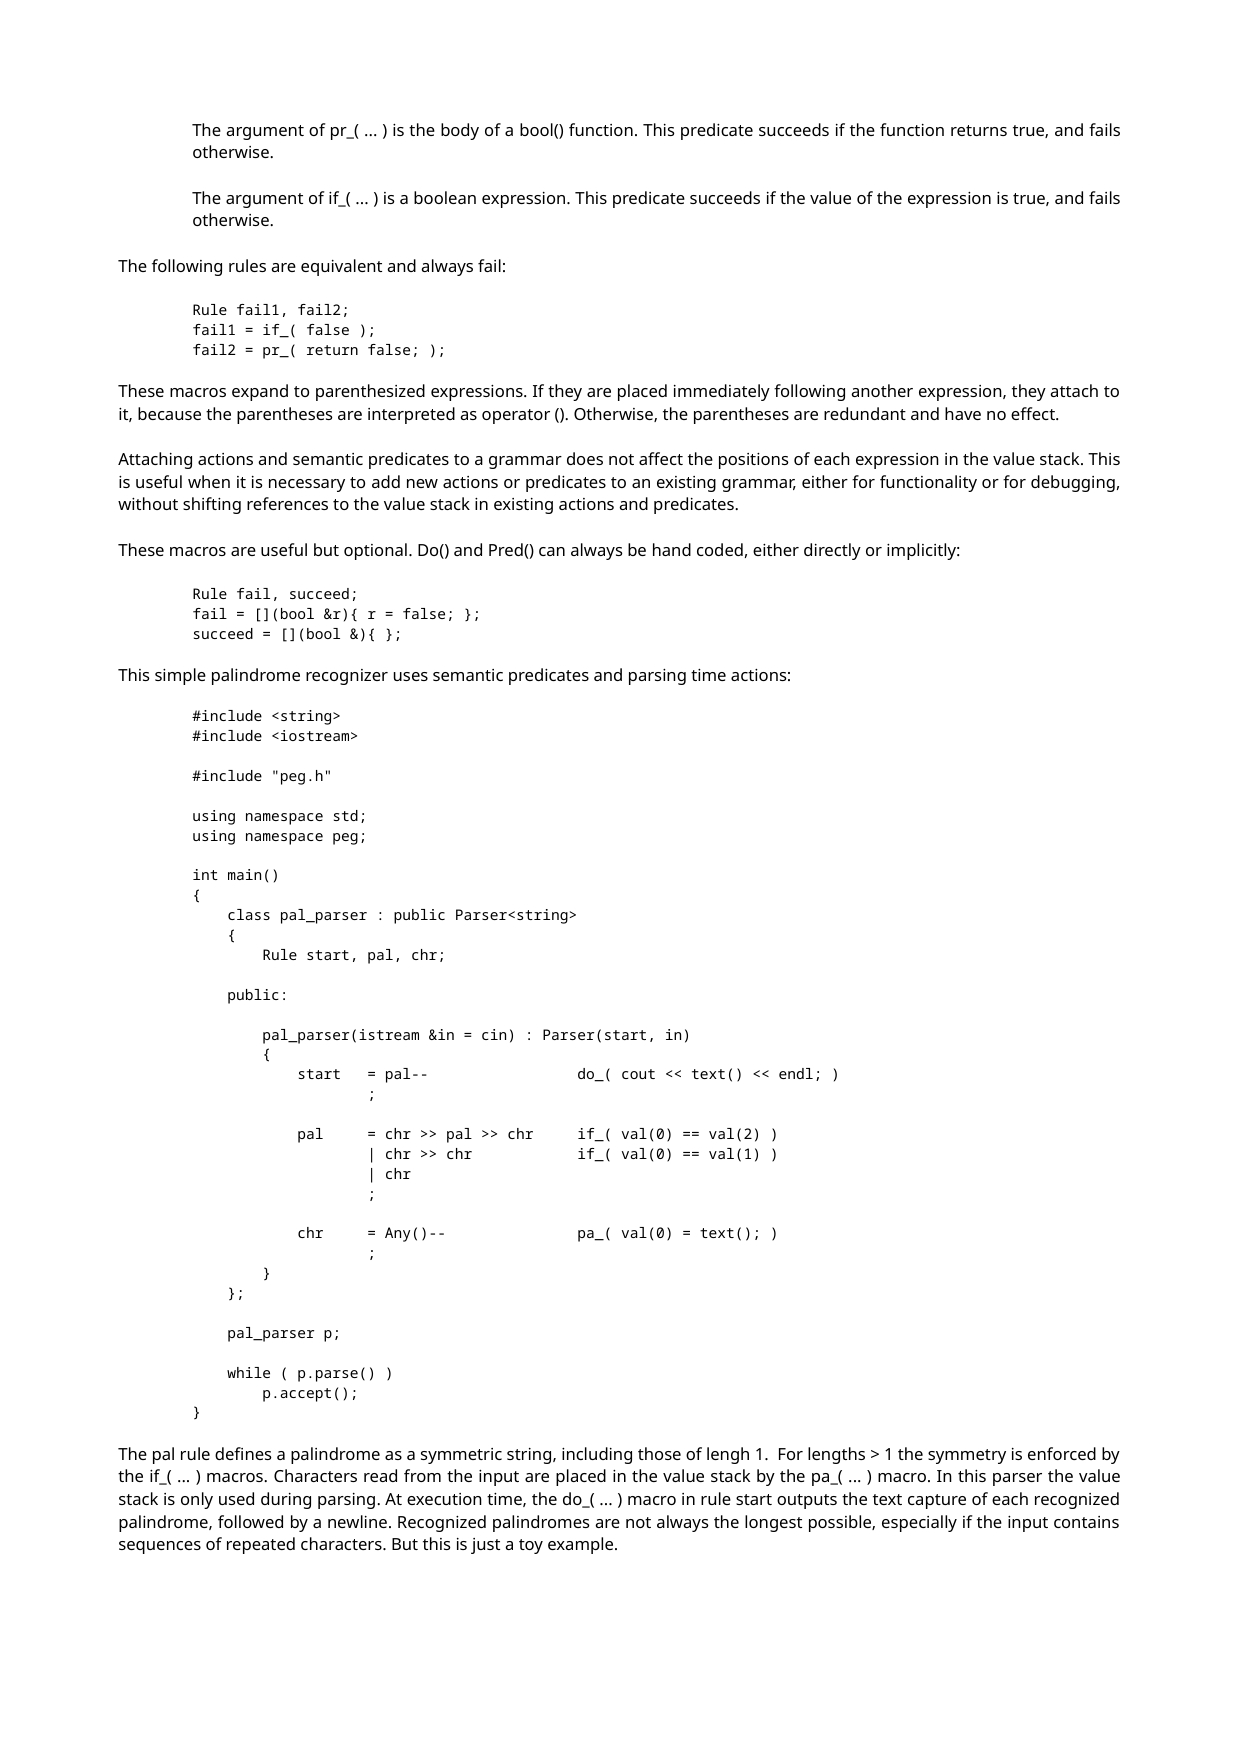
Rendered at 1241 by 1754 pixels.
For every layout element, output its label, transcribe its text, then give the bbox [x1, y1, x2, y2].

text { [192, 1044, 1122, 1064]
text public: [192, 984, 1122, 1004]
text succeed = [](bool &){ }; [192, 623, 1122, 643]
text fail = [](bool &r){ r = false; }; [192, 604, 1122, 623]
text The argument of if_( ... ) is a boolean expression. This predicate succeeds if the value of the expression is true, and fails otherwise. [192, 186, 1122, 232]
text Rule fail1, fail2; [192, 300, 1122, 320]
text fail1 = if_( false ); [192, 320, 1122, 339]
text using namespace peg; [192, 825, 1122, 845]
text start = pal-- do_( cout << text() << endl; ) [192, 1064, 1122, 1084]
text ; [192, 1243, 1122, 1263]
text This simple palindrome recognizer uses semantic predicates and parsing time actions: [118, 663, 1122, 686]
text using namespace std; [192, 805, 1122, 825]
text { [192, 925, 1122, 945]
text class pal_parser : public Parser<string> [192, 905, 1122, 925]
text The following rules are equivalent and always fail: [118, 254, 1122, 277]
text These macros expand to parenthesized expressions. If they are placed immediately following another expression, they attach to it, because the parentheses are interpreted as operator (). Otherwise, the parentheses are redundant and have no effect. [118, 379, 1122, 425]
text | chr [192, 1163, 1122, 1183]
text | chr >> chr if_( val(0) == val(1) ) [192, 1144, 1122, 1163]
text #include <string> [192, 706, 1122, 726]
text These macros are useful but optional. Do() and Pred() can always be hand coded, either directly or implicitly: [118, 538, 1122, 561]
text ; [192, 1183, 1122, 1203]
text #include <iostream> [192, 726, 1122, 746]
text } [192, 1263, 1122, 1283]
text chr = Any()-- pa_( val(0) = text(); ) [192, 1223, 1122, 1243]
text pal_parser p; [192, 1323, 1122, 1343]
text The argument of pr_( ... ) is the body of a bool() function. This predicate succeeds if the function returns true, and fails otherwise. [192, 118, 1122, 163]
text ; [192, 1084, 1122, 1104]
text Rule start, pal, chr; [192, 945, 1122, 964]
text } [192, 1402, 1122, 1422]
text The pal rule defines a palindrome as a symmetric string, including those of lengh 1. For lengths > 1 the symmetry is enforced by the if_( ... ) macros. Characters read from the input are placed in the value stack by the pa_( ... ) macro. In this parser the value stack is only used during parsing. At execution time, the do_( ... ) macro in rule start outputs the text capture of each recognized palindrome, followed by a newline. Recognized palindromes are not always the longest possible, especially if the input contains sequences of repeated characters. But this is just a toy example. [118, 1442, 1122, 1556]
text pal_parser(istream &in = cin) : Parser(start, in) [192, 1024, 1122, 1044]
text while ( p.parse() ) [192, 1362, 1122, 1382]
text pal = chr >> pal >> chr if_( val(0) == val(2) ) [192, 1124, 1122, 1144]
text p.accept(); [192, 1382, 1122, 1402]
text fail2 = pr_( return false; ); [192, 339, 1122, 359]
text #include "peg.h" [192, 766, 1122, 786]
text { [192, 885, 1122, 905]
text int main() [192, 865, 1122, 885]
text }; [192, 1283, 1122, 1303]
text Attaching actions and semantic predicates to a grammar does not affect the positions of each expression in the value stack. This is useful when it is necessary to add new actions or predicates to an existing grammar, either for functionality or for debugging, without shifting references to the value stack in existing actions and predicates. [118, 447, 1122, 516]
text Rule fail, succeed; [192, 584, 1122, 604]
